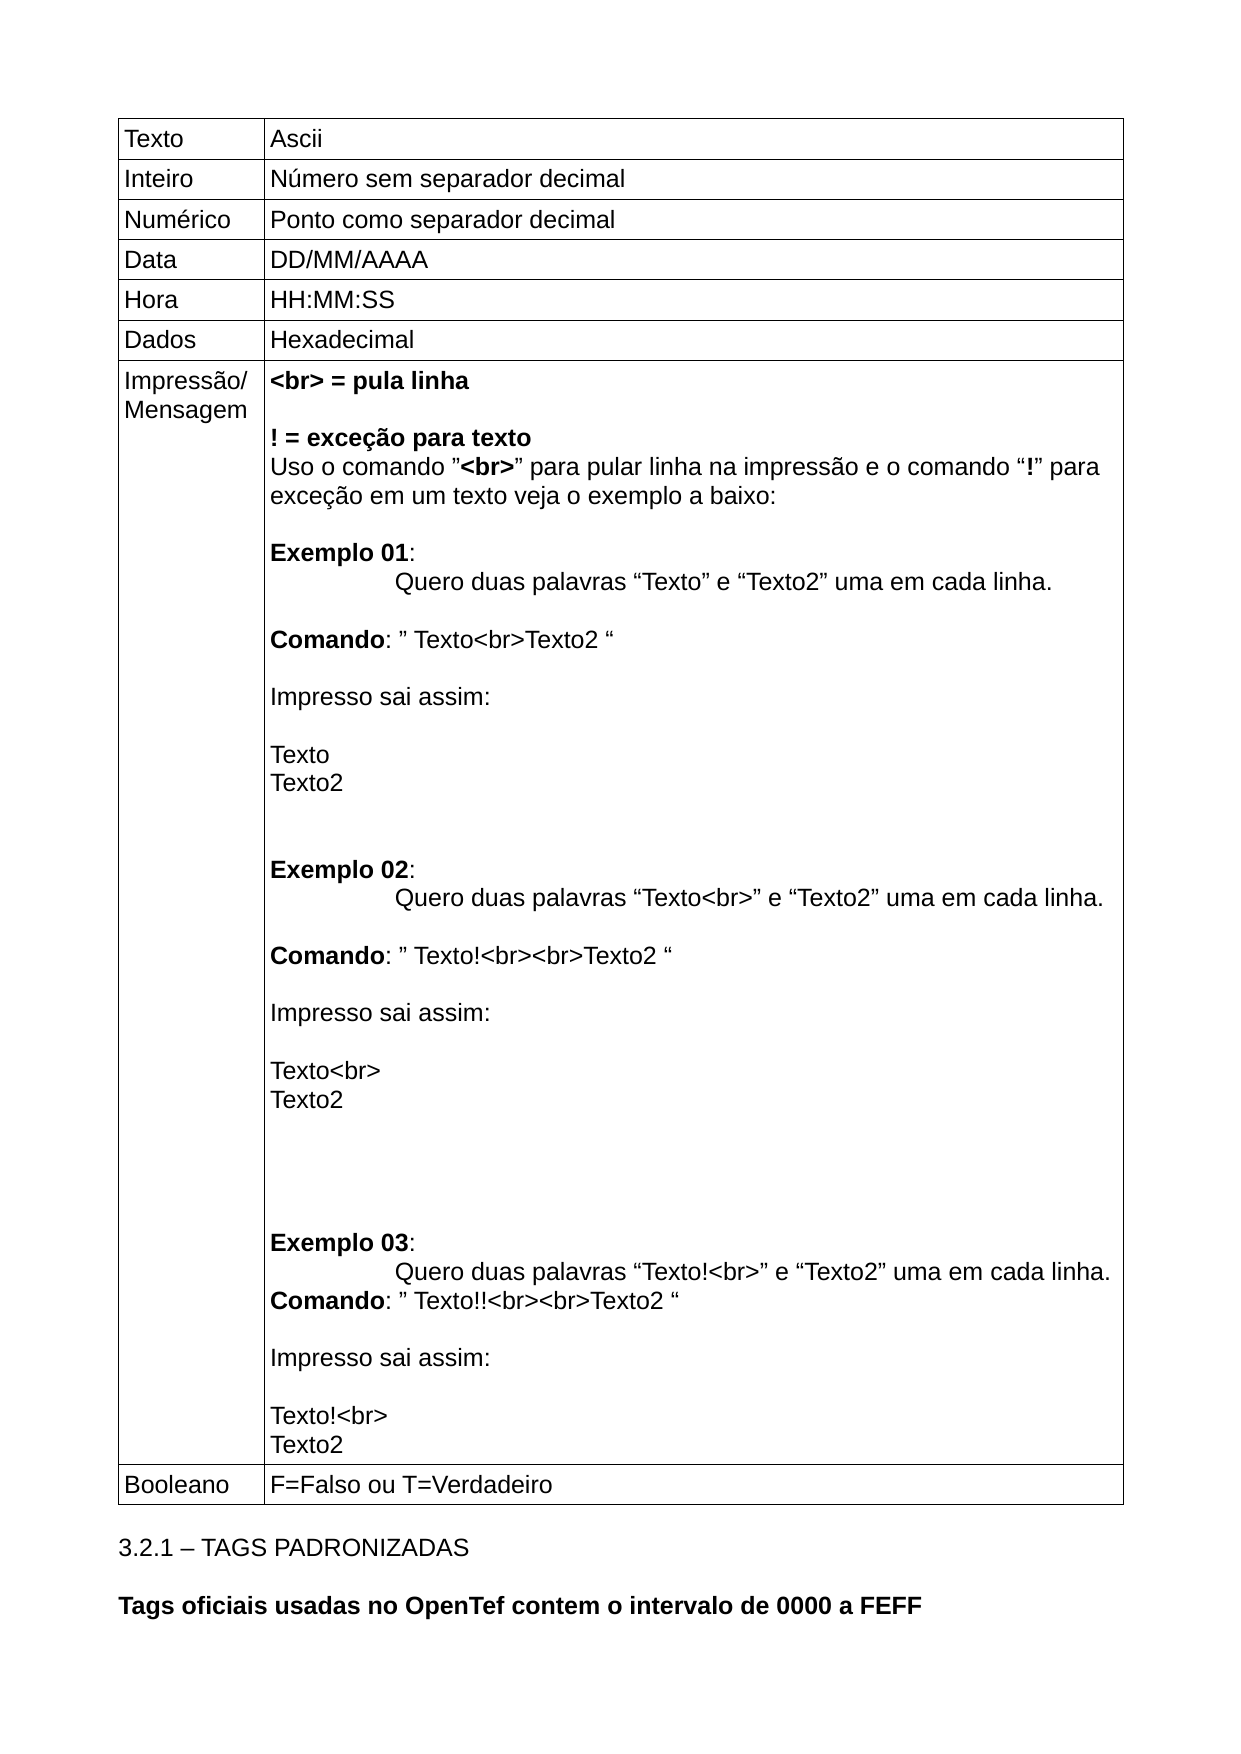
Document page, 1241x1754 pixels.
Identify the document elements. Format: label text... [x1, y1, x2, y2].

text 3.2.1 – TAGS PADRONIZADAS [118, 1533, 1122, 1562]
table_cell HH:MM:SS [265, 280, 1123, 320]
table_cell Data [119, 240, 264, 279]
table_cell <br> = pula linha ! = exceção para texto Uso o comando ”<br>” para pular linha na impressão e o comando “!” para exceção em um texto veja o exemplo a baixo: Exemplo 01: Quero duas palavras “Texto” e “Texto2” uma em cada linha. Comando: ” Texto<br>Texto2 “ Impresso sai assim: Texto Texto2 Exemplo 02: Quero duas palavras “Texto<br>” e “Texto2” uma em cada linha. Comando: ” Texto!<br><br>Texto2 “ Impresso sai assim: Texto<br> Texto2 Exemplo 03: Quero duas palavras “Texto!<br>” e “Texto2” uma em cada linha. Comando: ” Texto!!<br><br>Texto2 “ Impresso sai assim: Texto!<br> Texto2 [265, 361, 1123, 1464]
table_cell Dados [119, 321, 264, 360]
table_cell Ascii [265, 119, 1123, 158]
table_cell Inteiro [119, 160, 264, 199]
table_cell Booleano [119, 1465, 264, 1504]
table_cell F=Falso ou T=Verdadeiro [265, 1465, 1123, 1504]
text Tags oficiais usadas no OpenTef contem o intervalo de 0000 a FEFF [118, 1591, 1122, 1619]
table_cell DD/MM/AAAA [265, 240, 1123, 279]
table_cell Ponto como separador decimal [265, 200, 1123, 239]
table_cell Texto [119, 119, 264, 158]
table_cell Impressão/ Mensagem [119, 361, 264, 1464]
table_cell Número sem separador decimal [265, 160, 1123, 199]
table_cell Numérico [119, 200, 264, 239]
table_cell Hexadecimal [265, 321, 1123, 360]
table_cell Hora [119, 280, 264, 320]
